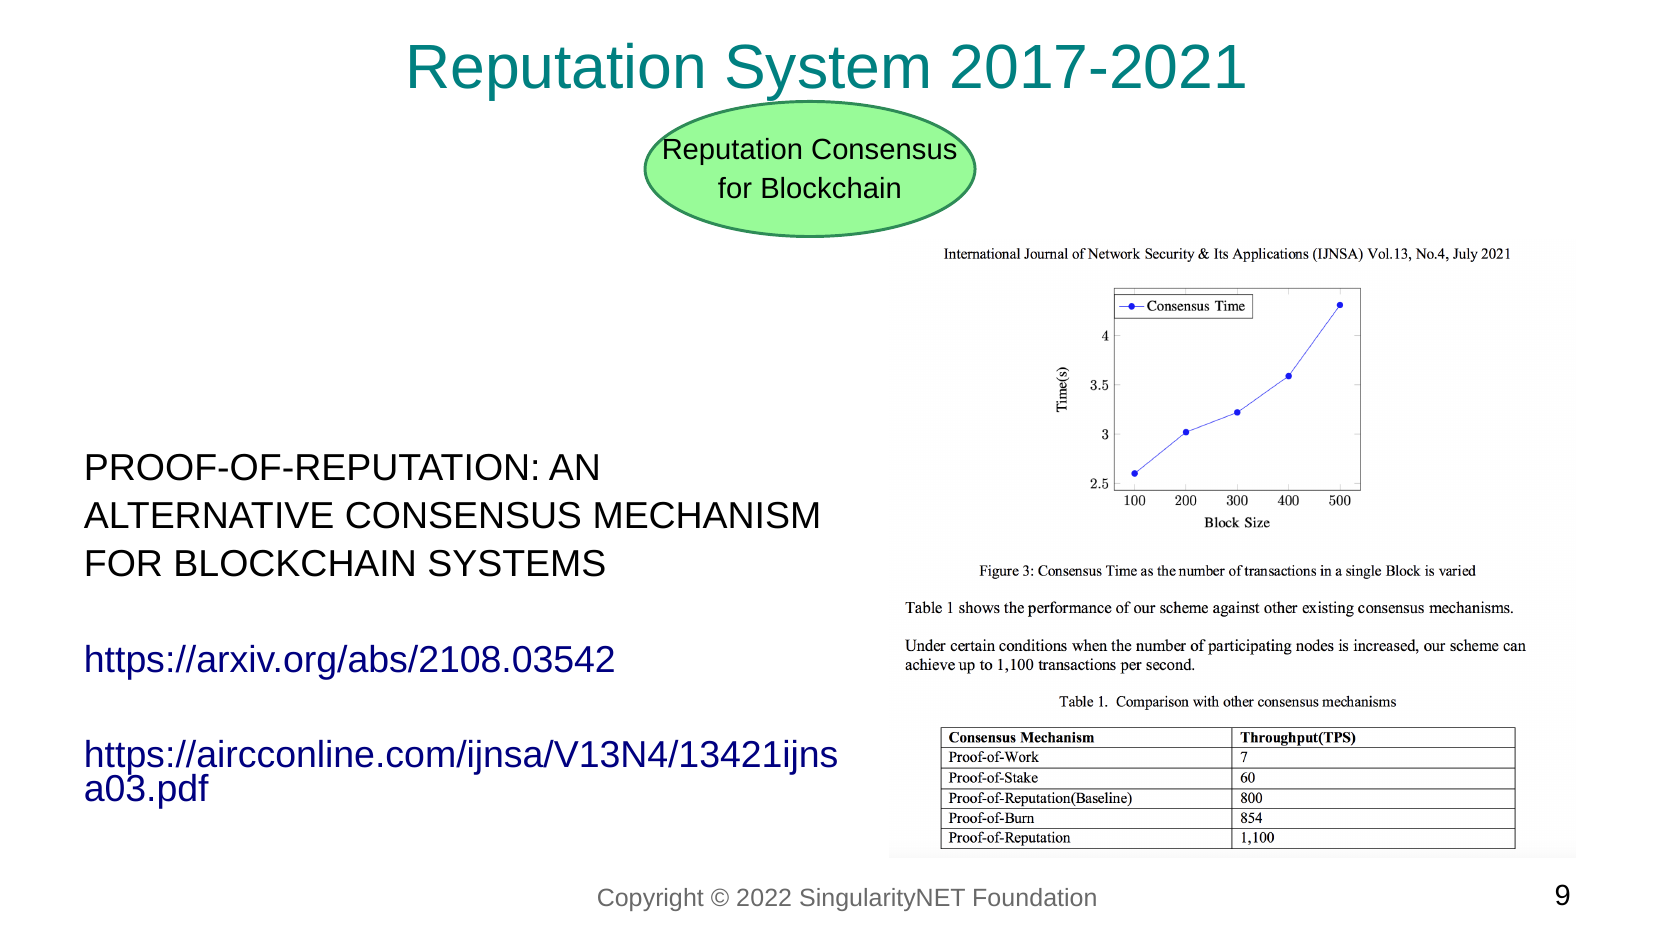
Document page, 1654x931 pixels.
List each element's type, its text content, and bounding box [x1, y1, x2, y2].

text_box PROOF-OF-REPUTATION: AN ALTERNATIVE CONSENSUS MECHANISM FOR BLOCKCHAIN SYSTEMS https://arxiv.org/abs/2108.03542 https://aircconline.com/ijnsa/V13N4/13421ijnsa03.pdf [69, 439, 871, 766]
text_box Reputation Consensus for Blockchain [645, 101, 976, 237]
text_box Reputation System 2017-2021 [0, 0, 1630, 135]
picture [889, 239, 1576, 858]
